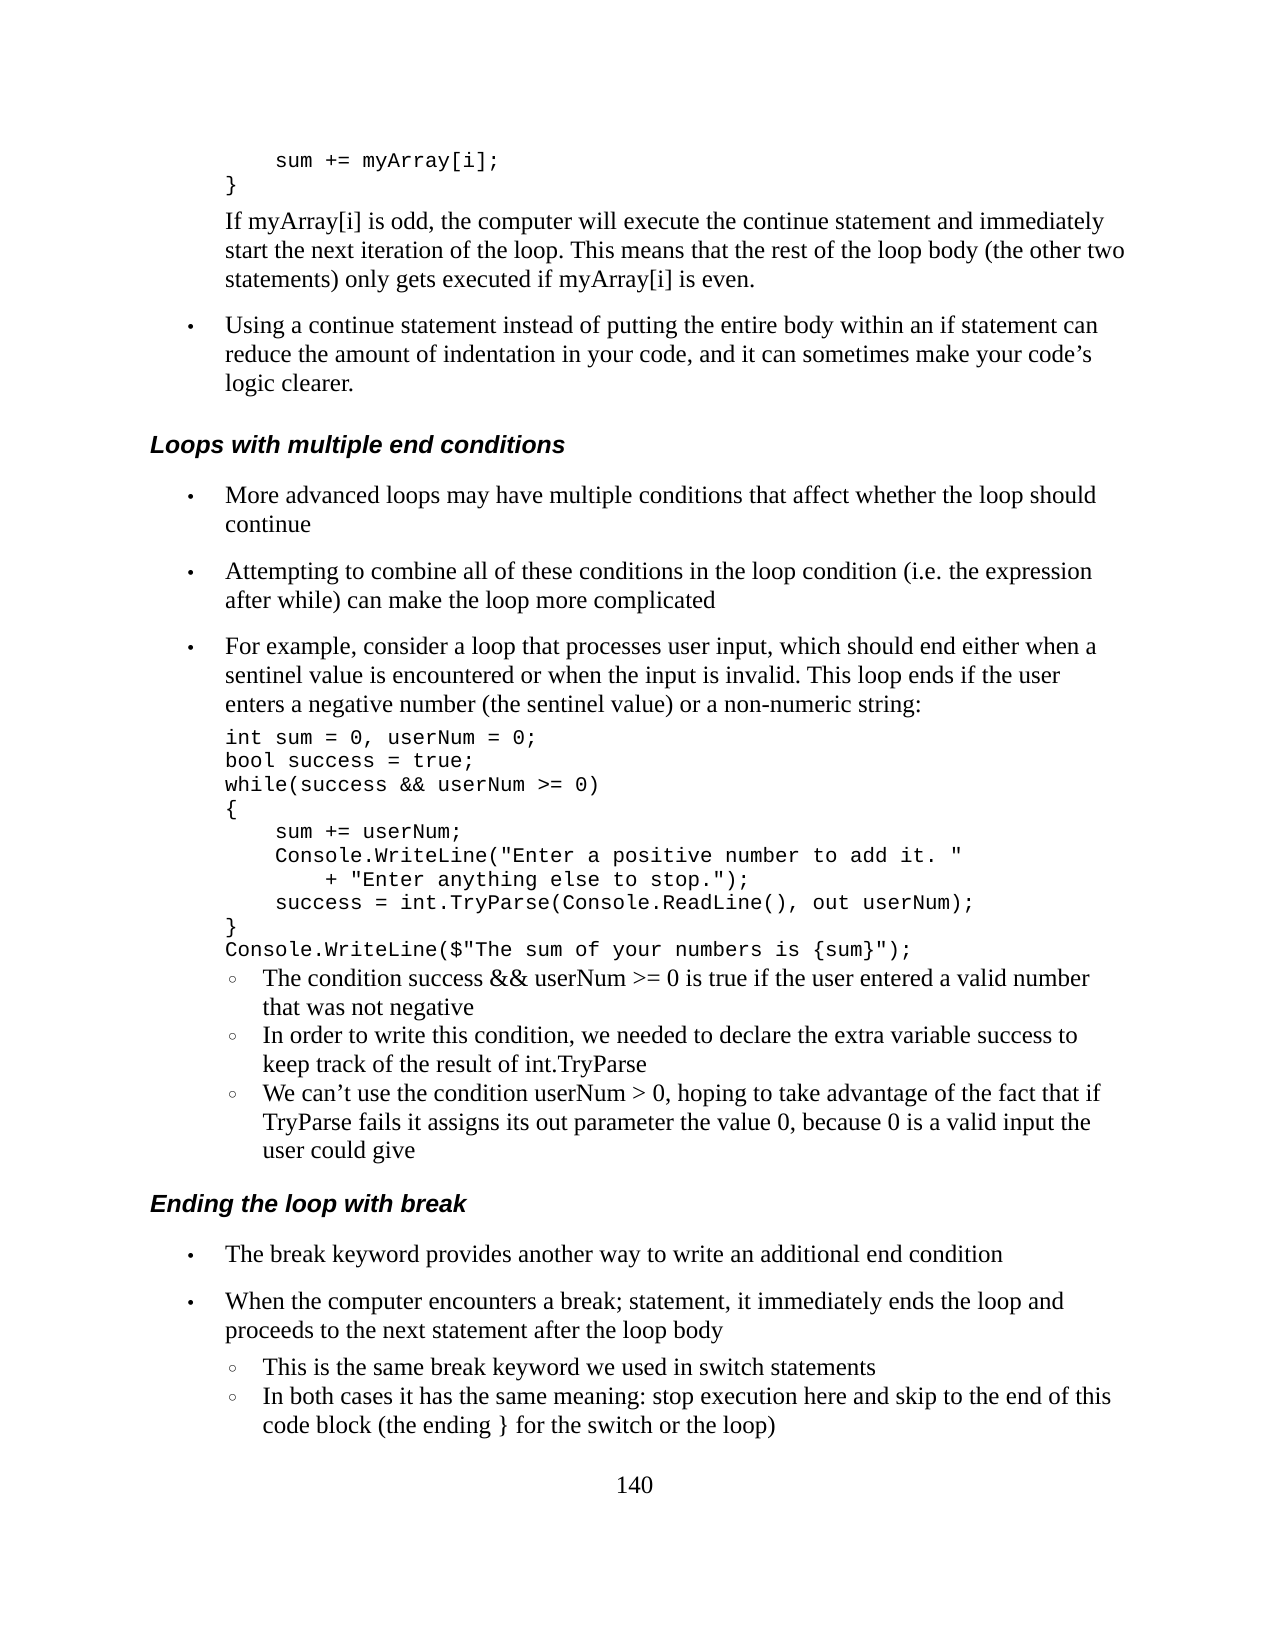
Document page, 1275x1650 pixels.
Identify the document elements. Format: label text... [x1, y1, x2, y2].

list } [187, 916, 1125, 939]
list When the computer encounters a break; statement, it immediately ends the loop and proceeds to the next statement after the loop body [187, 1286, 1125, 1343]
list Attempting to combine all of these conditions in the loop condition (i.e. the expression after while) can make the loop more complicated [187, 556, 1125, 613]
list int sum = 0, userNum = 0; [187, 727, 1125, 750]
list More advanced loops may have multiple conditions that affect whether the loop should continue [187, 481, 1125, 538]
list sum += myArray[i]; [187, 150, 1125, 174]
list The break keyword provides another way to write an additional end condition [187, 1239, 1125, 1268]
list If myArray[i] is odd, the computer will execute the continue statement and immediately start the next iteration of the loop. This means that the rest of the loop body (the other two statements) only gets executed if myArray[i] is even. [187, 206, 1125, 292]
list In both cases it has the same meaning: stop execution here and skip to the end of this code block (the ending } for the switch or the loop) [225, 1381, 1125, 1439]
list bool success = true; [187, 750, 1125, 774]
list while(success && userNum >= 0) [187, 774, 1125, 798]
list In order to write this condition, we needed to declare the extra variable success to keep track of the result of int.TryParse [225, 1021, 1125, 1078]
list { [187, 798, 1125, 821]
list We can’t use the condition userNum > 0, hoping to take advantage of the fact that if TryParse fails it assigns its out parameter the value 0, because 0 is a valid input the user could give [225, 1078, 1125, 1164]
list For example, consider a loop that processes user input, which should end either when a sentinel value is encountered or when the input is invalid. This loop ends if the user enters a negative number (the sentinel value) or a non-numeric string: [187, 631, 1125, 718]
list Console.WriteLine($"The sum of your numbers is {sum}"); [187, 939, 1125, 963]
subtitle Ending the loop with break [150, 1189, 1125, 1218]
list success = int.TryParse(Console.ReadLine(), out userNum); [187, 892, 1125, 916]
list sum += userNum; [187, 821, 1125, 845]
subtitle Loops with multiple end conditions [150, 431, 1125, 459]
list + "Enter anything else to stop."); [187, 868, 1125, 892]
list Using a continue statement instead of putting the entire body within an if statement can reduce the amount of indentation in your code, and it can sometimes make your code’s logic clearer. [187, 310, 1125, 397]
list } [187, 174, 1125, 197]
list The condition success && userNum >= 0 is true if the user entered a valid number that was not negative [225, 963, 1125, 1021]
list Console.WriteLine("Enter a positive number to add it. " [187, 845, 1125, 868]
list This is the same break keyword we used in switch statements [225, 1352, 1125, 1381]
